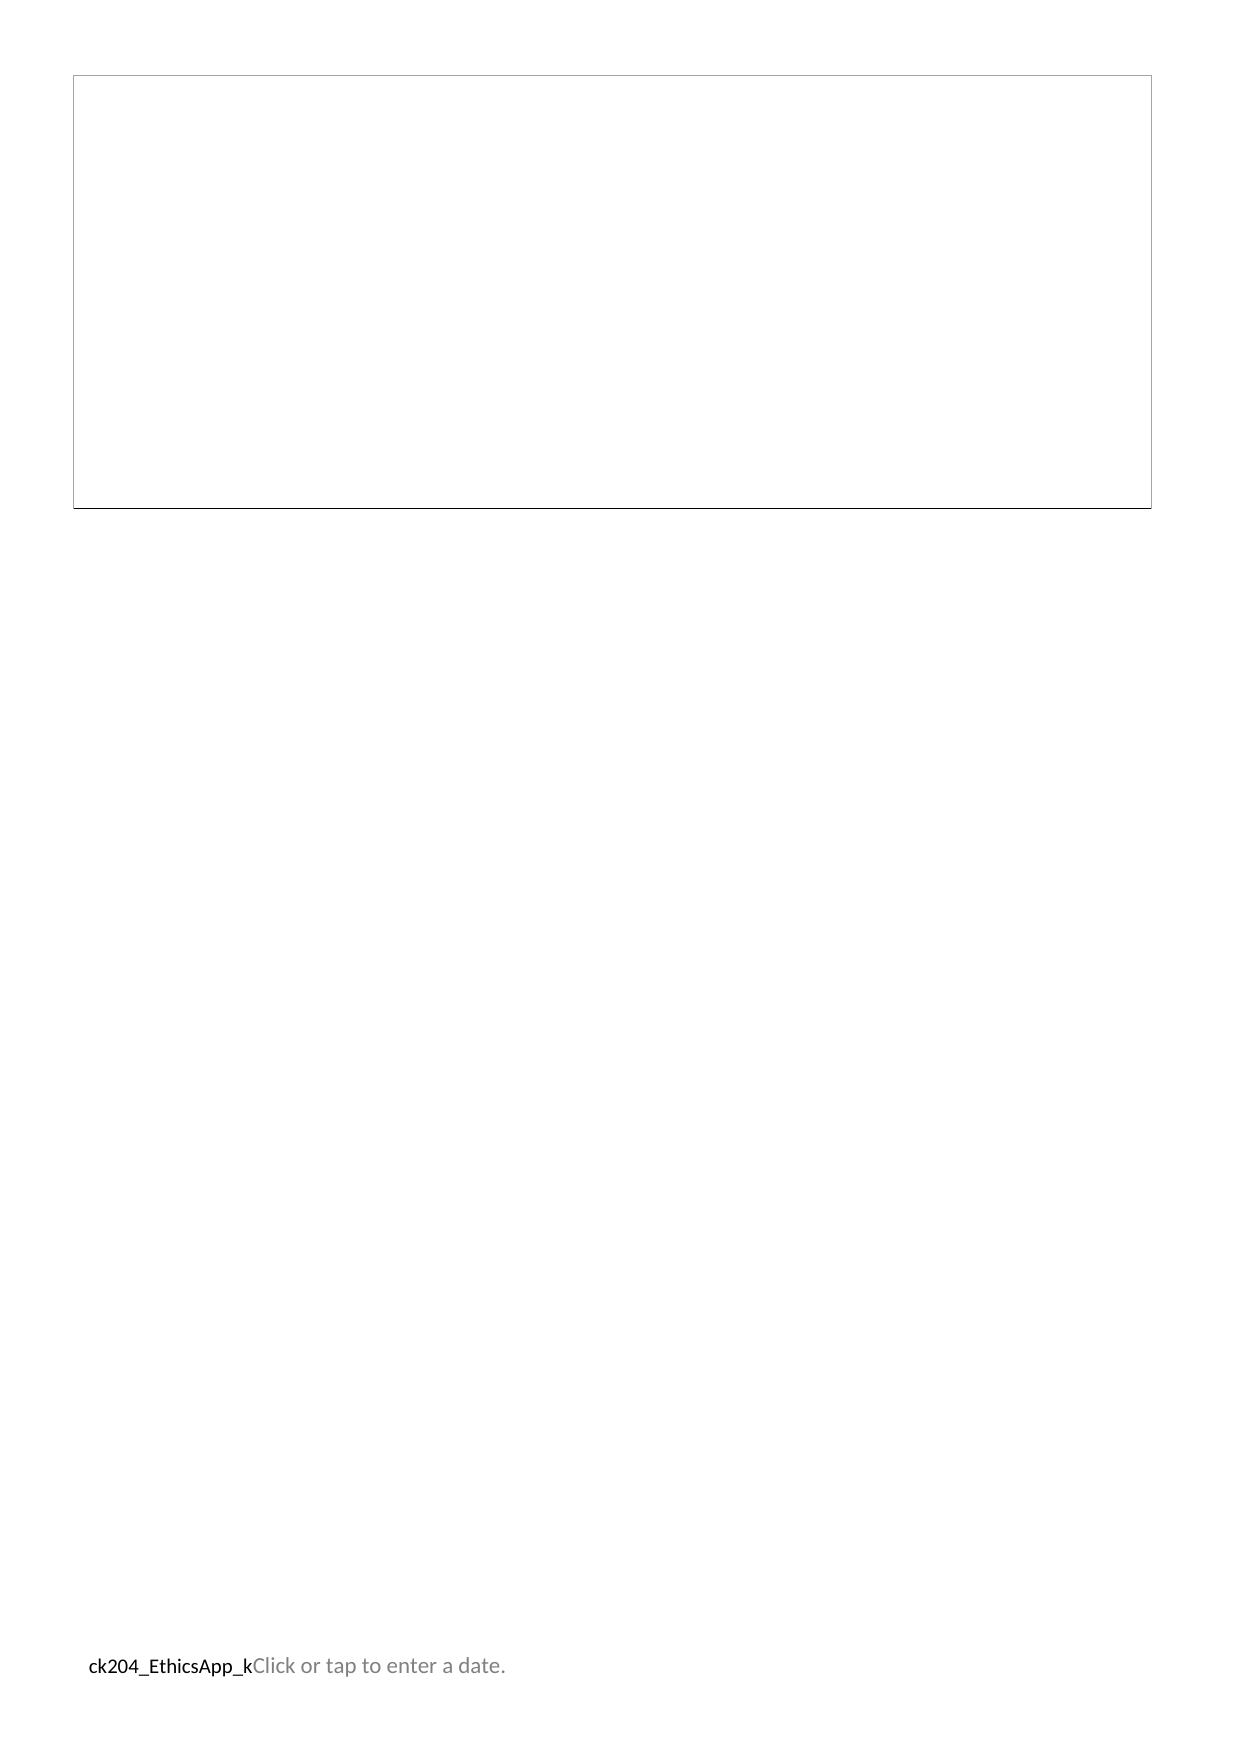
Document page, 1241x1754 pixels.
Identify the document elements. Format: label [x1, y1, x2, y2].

table_cell [74, 76, 1151, 508]
table_cell [1152, 75, 1162, 508]
